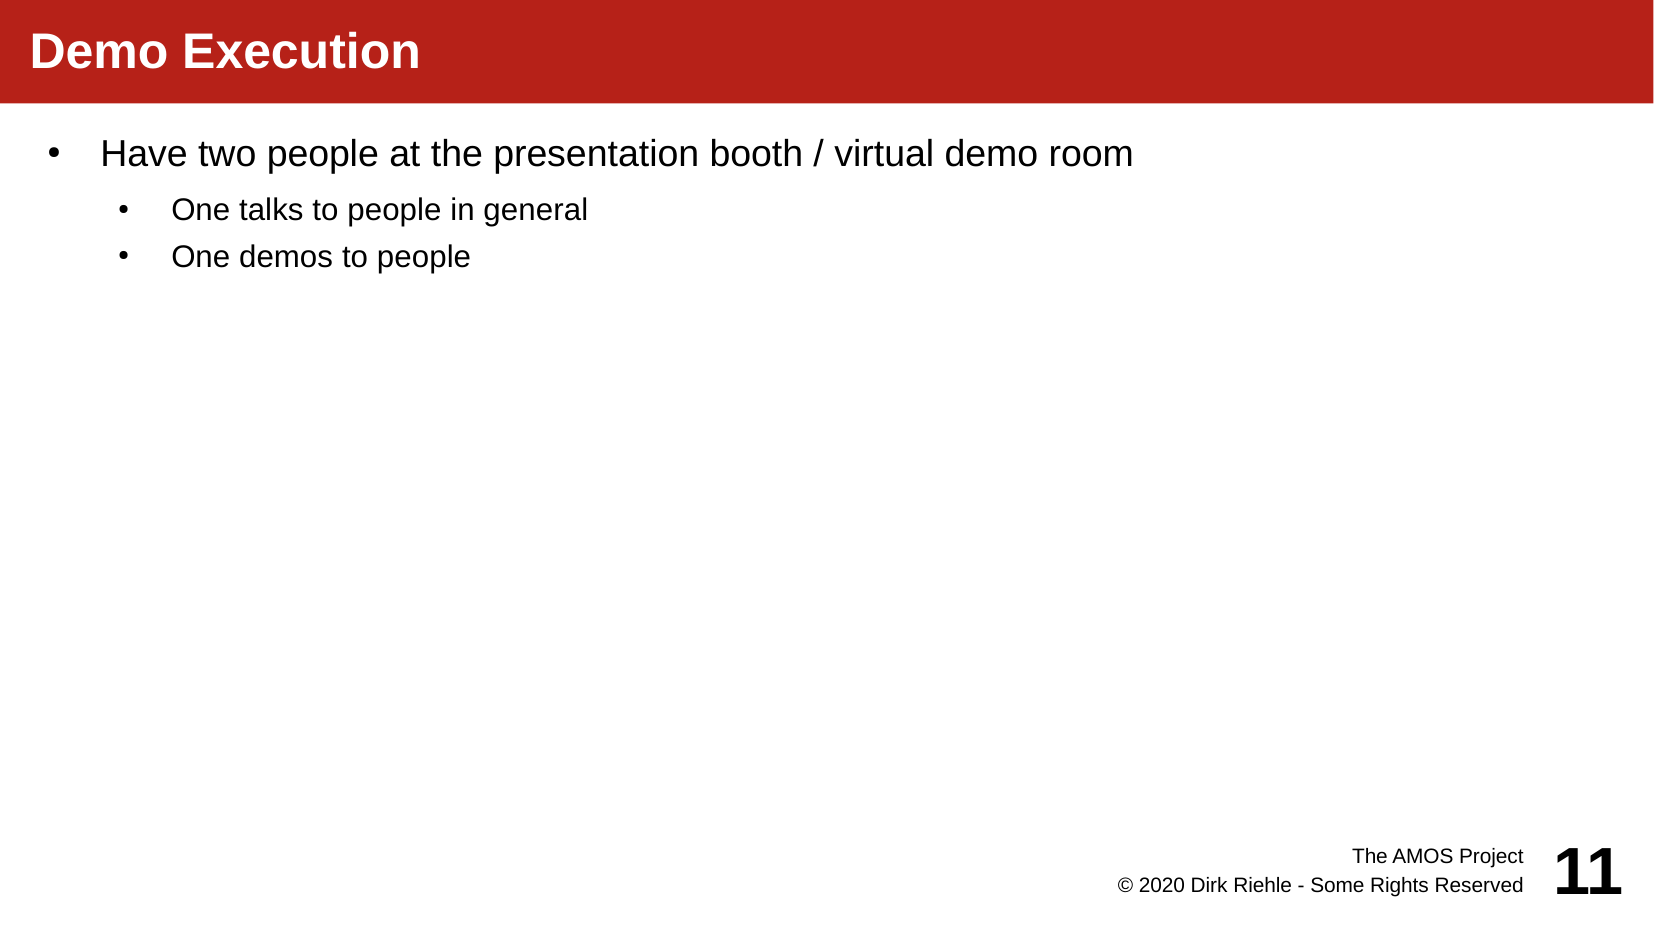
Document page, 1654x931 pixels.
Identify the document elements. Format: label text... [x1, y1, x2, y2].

list Have two people at the presentation booth / virtual demo room One talks to people in general One demos to people [29, 132, 1625, 798]
title Demo Execution [0, 0, 1654, 104]
